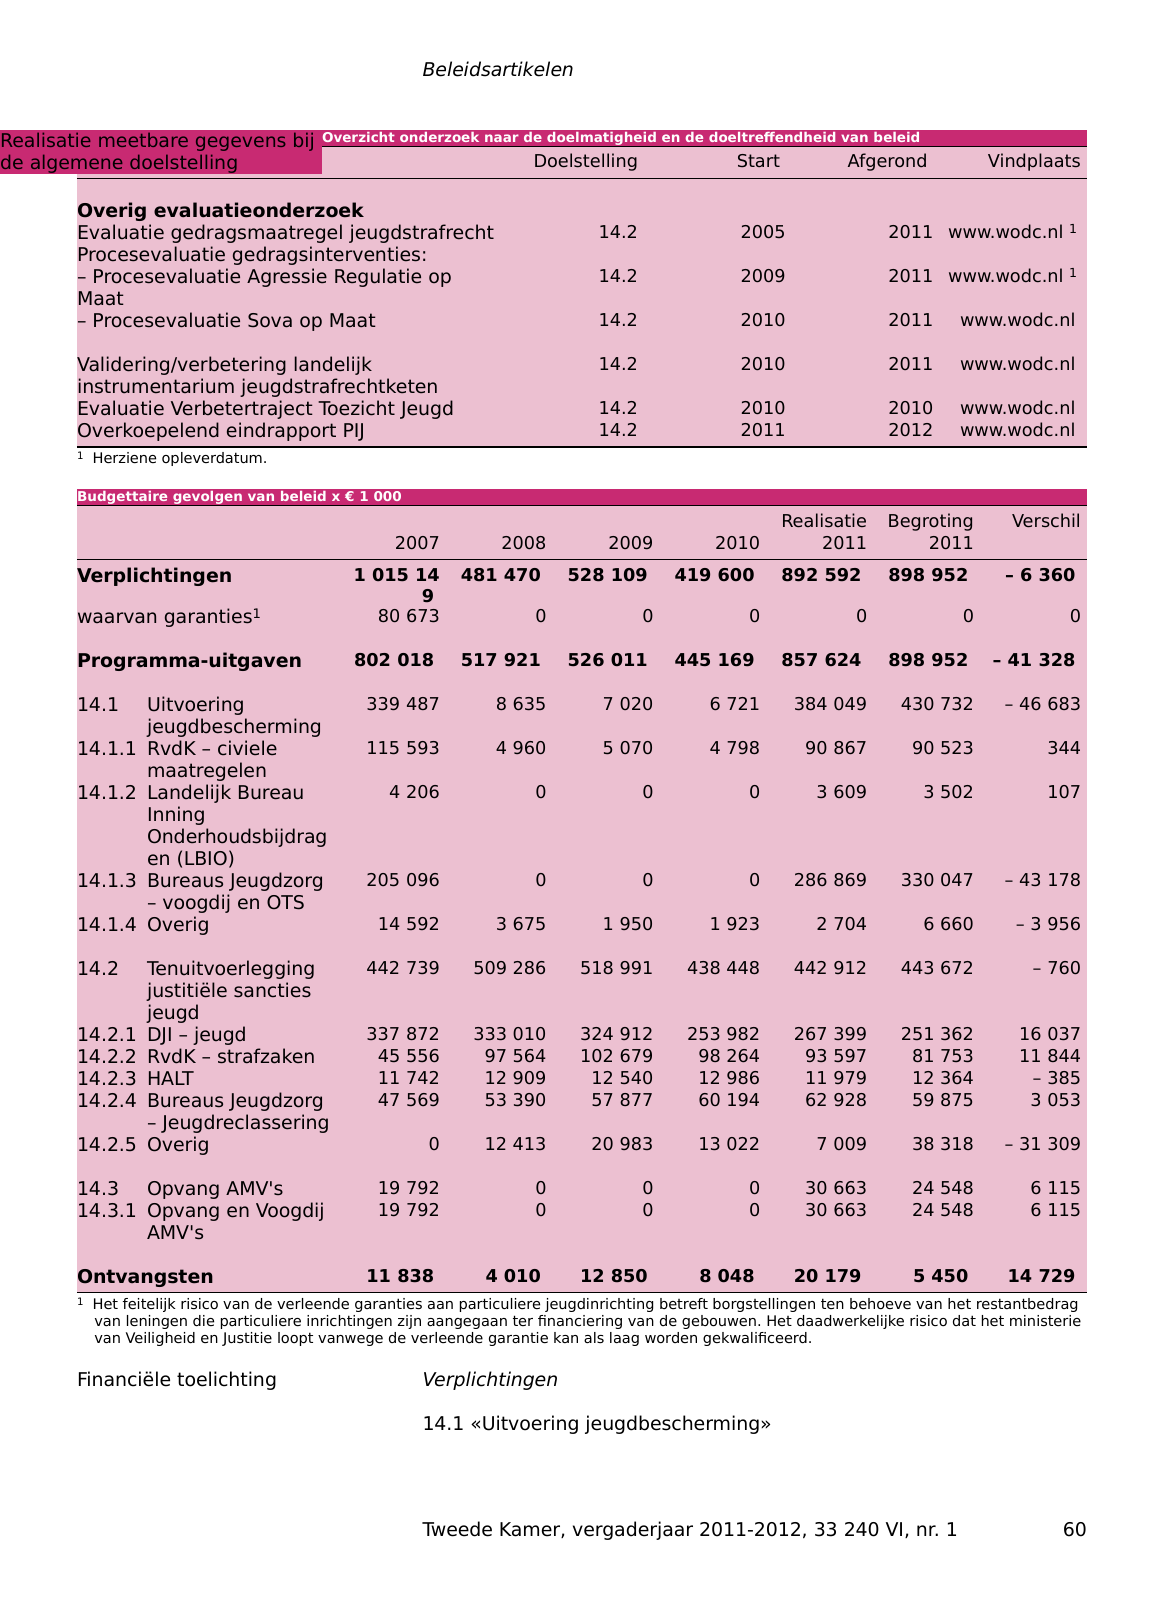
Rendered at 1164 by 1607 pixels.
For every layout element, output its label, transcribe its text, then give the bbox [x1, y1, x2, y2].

table_cell – 385 [980, 1068, 1087, 1090]
table_cell [141, 672, 338, 694]
table_cell 528 109 [552, 560, 659, 606]
table_cell 445 169 [659, 650, 766, 672]
table_cell 337 872 [339, 1024, 445, 1046]
table_cell – 3 956 [980, 914, 1087, 936]
table_cell [552, 506, 659, 533]
table_cell 0 [659, 1200, 766, 1244]
table_cell 2011 [791, 310, 939, 332]
table_cell 57 877 [552, 1090, 659, 1134]
table_cell 1 015 149 [339, 560, 445, 606]
subtitle Verplichtingen [422, 1369, 1087, 1391]
table_cell 80 673 [339, 606, 445, 628]
table_cell 443 672 [873, 958, 980, 1024]
table_cell 419 600 [659, 560, 766, 606]
table_cell [552, 628, 659, 650]
table_cell RvdK – strafzaken [141, 1046, 338, 1068]
table_cell [496, 332, 644, 354]
table_cell 857 624 [766, 650, 873, 672]
table_cell 0 [445, 606, 552, 628]
table_cell 384 049 [766, 694, 873, 738]
table_cell 14.2.4 [77, 1090, 141, 1134]
table_cell 2009 [552, 533, 659, 559]
table_cell [445, 628, 552, 650]
table_cell 20 179 [766, 1266, 873, 1292]
table_cell 14.2.5 [77, 1134, 141, 1156]
table_cell [445, 1156, 552, 1178]
table_cell 0 [766, 606, 873, 628]
table_cell 11 742 [339, 1068, 445, 1090]
table_cell [980, 672, 1087, 694]
table_cell 2 704 [766, 914, 873, 936]
table_cell – 31 309 [980, 1134, 1087, 1156]
table_cell 253 982 [659, 1024, 766, 1046]
table_cell 339 487 [339, 694, 445, 738]
table_cell 0 [552, 870, 659, 914]
table_cell [939, 244, 1087, 266]
table_cell HALT [141, 1068, 338, 1090]
table_cell 14.1.4 [77, 914, 141, 936]
table_cell [939, 200, 1087, 222]
table_cell 5 450 [873, 1266, 980, 1292]
table_cell 12 364 [873, 1068, 980, 1090]
table_cell [659, 628, 766, 650]
table_cell 2011 [766, 533, 873, 559]
table_cell 14.2.1 [77, 1024, 141, 1046]
table_cell 430 732 [873, 694, 980, 738]
table_cell Opvang en Voogdij AMV's [141, 1200, 338, 1244]
table_cell 0 [659, 1178, 766, 1200]
table_cell 62 928 [766, 1090, 873, 1134]
table_cell Evaluatie gedragsmaatregel jeugdstrafrecht [77, 222, 496, 244]
table_cell [659, 506, 766, 533]
table_cell 8 635 [445, 694, 552, 738]
table_cell 0 [339, 1134, 445, 1156]
table_cell Bureaus Jeugdzorg – Jeugdreclassering [141, 1090, 338, 1134]
table_cell Overig [141, 1134, 338, 1156]
table_cell 481 470 [445, 560, 552, 606]
table_cell [77, 1244, 141, 1266]
table_cell 59 875 [873, 1090, 980, 1134]
table_cell [939, 179, 1087, 200]
table_cell 11 838 [339, 1266, 445, 1292]
table_cell Begroting [873, 506, 980, 533]
table_cell 0 [445, 870, 552, 914]
table_cell [766, 1244, 873, 1266]
table_cell [496, 179, 644, 200]
table_cell 6 115 [980, 1178, 1087, 1200]
table_cell 0 [445, 782, 552, 870]
table_cell Overig [141, 914, 338, 936]
table_cell [552, 1244, 659, 1266]
table_cell [791, 332, 939, 354]
table_cell 802 018 [339, 650, 445, 672]
table_cell Validering/verbetering landelijk instrumentarium jeugdstrafrechtketen [77, 354, 496, 398]
table_cell [77, 179, 496, 200]
table_cell [766, 628, 873, 650]
table_cell 3 675 [445, 914, 552, 936]
table_cell www.wodc.nl [939, 354, 1087, 398]
table_cell 14.1.2 [77, 782, 141, 870]
table_cell [980, 533, 1087, 559]
table_cell 12 850 [552, 1266, 659, 1292]
table_cell [77, 936, 141, 958]
table_cell 14.3 [77, 1178, 141, 1200]
table_cell 102 679 [552, 1046, 659, 1068]
table_cell [552, 1156, 659, 1178]
table_cell [339, 936, 445, 958]
table_cell [141, 1156, 338, 1178]
table_cell 0 [552, 1200, 659, 1244]
table_cell Vindplaats [939, 147, 1087, 178]
table_cell [141, 628, 338, 650]
table_cell Procesevaluatie gedragsinterventies: [77, 244, 496, 266]
table_cell 4 010 [445, 1266, 552, 1292]
table_cell 442 739 [339, 958, 445, 1024]
table_cell [644, 244, 791, 266]
table_cell 19 792 [339, 1200, 445, 1244]
table_cell [659, 1244, 766, 1266]
table_cell 13 022 [659, 1134, 766, 1156]
table_cell 60 194 [659, 1090, 766, 1134]
table_cell 16 037 [980, 1024, 1087, 1046]
table_cell 2010 [644, 354, 791, 398]
table_cell 4 206 [339, 782, 445, 870]
table_cell 14.1.3 [77, 870, 141, 914]
table_cell 19 792 [339, 1178, 445, 1200]
text 14.1 «Uitvoering jeugdbescherming» [422, 1413, 1087, 1435]
table_cell 8 048 [659, 1266, 766, 1292]
table_cell 11 844 [980, 1046, 1087, 1068]
table_cell www.wodc.nl [939, 398, 1087, 420]
table_cell 0 [552, 606, 659, 628]
table_cell [980, 1156, 1087, 1178]
table_cell 2008 [445, 533, 552, 559]
table_cell [445, 936, 552, 958]
table_cell 5 070 [552, 738, 659, 782]
table_cell – Procesevaluatie Agressie Regulatie op Maat [77, 266, 496, 310]
table_cell [141, 1244, 338, 1266]
table_cell 14.2 [77, 958, 141, 1024]
table_cell 344 [980, 738, 1087, 782]
table_cell [873, 936, 980, 958]
table_cell 12 540 [552, 1068, 659, 1090]
table_cell 6 115 [980, 1200, 1087, 1244]
table_cell 14.3.1 [77, 1200, 141, 1244]
table_cell [791, 244, 939, 266]
table_cell 11 979 [766, 1068, 873, 1090]
subtitle [77, 1391, 399, 1399]
table_cell 4 798 [659, 738, 766, 782]
table_cell 98 264 [659, 1046, 766, 1068]
table_cell [659, 1156, 766, 1178]
table_cell 12 986 [659, 1068, 766, 1090]
table_cell 2010 [644, 310, 791, 332]
table_cell [339, 1156, 445, 1178]
table_cell www.wodc.nl 1 [939, 266, 1087, 310]
table_cell Afgerond [791, 147, 939, 178]
table_cell [77, 332, 496, 354]
table_cell [644, 332, 791, 354]
table_cell 14 592 [339, 914, 445, 936]
table_cell Verschil [980, 506, 1087, 533]
table_cell [339, 628, 445, 650]
table_cell 53 390 [445, 1090, 552, 1134]
table_cell 898 952 [873, 650, 980, 672]
table_cell Ontvangsten [77, 1266, 338, 1292]
table_cell 81 753 [873, 1046, 980, 1068]
table_cell 526 011 [552, 650, 659, 672]
table_cell [873, 1244, 980, 1266]
table_cell Programma-uitgaven [77, 650, 338, 672]
table_cell Omschrijving [77, 147, 496, 178]
table_cell Uitvoering jeugdbescherming [141, 694, 338, 738]
table_cell 0 [552, 1178, 659, 1200]
table_cell 7 009 [766, 1134, 873, 1156]
table_cell [496, 200, 644, 222]
table_cell 205 096 [339, 870, 445, 914]
table_cell 12 909 [445, 1068, 552, 1090]
table_cell [939, 332, 1087, 354]
table_cell [141, 506, 338, 533]
table_cell [873, 628, 980, 650]
table_cell [552, 672, 659, 694]
table_cell www.wodc.nl [939, 310, 1087, 332]
table_cell [339, 1244, 445, 1266]
table_cell 20 983 [552, 1134, 659, 1156]
table_cell 0 [980, 606, 1087, 628]
table_cell 333 010 [445, 1024, 552, 1046]
table_cell 518 991 [552, 958, 659, 1024]
table_cell 14.2 [496, 222, 644, 244]
table_cell 14.1.1 [77, 738, 141, 782]
table_cell 14.2.2 [77, 1046, 141, 1068]
table_cell 0 [659, 606, 766, 628]
table_cell – Procesevaluatie Sova op Maat [77, 310, 496, 332]
table_cell 1 Het feitelijk risico van de verleende garanties aan particuliere jeugdinrichting betreft borgstellingen ten behoeve van het restantbedrag van leningen die particuliere inrichtingen zijn aangegaan ter financiering van de gebouwen. Het daadwerkelijke risico dat het ministerie van Veiligheid en Justitie loopt vanwege de verleende garantie kan als laag worden gekwalificeerd. [77, 1293, 1087, 1347]
table_cell 90 523 [873, 738, 980, 782]
table_cell [141, 533, 338, 559]
table_cell [141, 936, 338, 958]
table_cell 2009 [644, 266, 791, 310]
table_cell DJI – jeugd [141, 1024, 338, 1046]
text Financiële toelichting [77, 1369, 399, 1391]
table_cell Start [644, 147, 791, 178]
table_cell 14.2 [496, 310, 644, 332]
table_cell [659, 936, 766, 958]
table_cell [980, 1244, 1087, 1266]
table_cell 107 [980, 782, 1087, 870]
table_cell 14.2 [496, 354, 644, 398]
table_cell Tenuitvoerlegging justitiële sancties jeugd [141, 958, 338, 1024]
table_cell 2011 [873, 533, 980, 559]
table_cell 3 502 [873, 782, 980, 870]
table_cell [791, 179, 939, 200]
table_cell 2011 [644, 420, 791, 446]
table_cell 438 448 [659, 958, 766, 1024]
table_cell 517 921 [445, 650, 552, 672]
table_cell 2010 [644, 398, 791, 420]
table_cell 6 660 [873, 914, 980, 936]
table_cell 14.2 [496, 420, 644, 446]
table_cell – 41 328 [980, 650, 1087, 672]
table_cell [644, 179, 791, 200]
table_cell 14.2.3 [77, 1068, 141, 1090]
table_cell Overkoepelend eindrapport PIJ [77, 420, 496, 446]
table_cell www.wodc.nl [939, 420, 1087, 446]
table_cell 14.2 [496, 398, 644, 420]
table_cell 2007 [339, 533, 445, 559]
table_cell Realisatie [766, 506, 873, 533]
table_cell 115 593 [339, 738, 445, 782]
table_cell 38 318 [873, 1134, 980, 1156]
table_cell 24 548 [873, 1200, 980, 1244]
table_cell 442 912 [766, 958, 873, 1024]
table_cell 1 923 [659, 914, 766, 936]
table_cell 286 869 [766, 870, 873, 914]
table_cell 45 556 [339, 1046, 445, 1068]
table_cell [766, 1156, 873, 1178]
table_cell Doelstelling [496, 147, 644, 178]
table_cell 2011 [791, 222, 939, 244]
table_cell 3 053 [980, 1090, 1087, 1134]
table_cell [77, 533, 141, 559]
table_cell 2011 [791, 354, 939, 398]
table_cell www.wodc.nl 1 [939, 222, 1087, 244]
table_cell [445, 672, 552, 694]
table_cell Overig evaluatieonderzoek [77, 200, 496, 222]
table_cell [339, 506, 445, 533]
table_header Overzicht onderzoek naar de doelmatigheid en de doeltreffendheid van beleid [0, 130, 1087, 174]
table_cell 30 663 [766, 1200, 873, 1244]
table_cell 97 564 [445, 1046, 552, 1068]
table_cell 90 867 [766, 738, 873, 782]
table_cell RvdK – civiele maatregelen [141, 738, 338, 782]
table_cell – 46 683 [980, 694, 1087, 738]
table_cell [77, 628, 141, 650]
table_cell 0 [445, 1178, 552, 1200]
table_cell 47 569 [339, 1090, 445, 1134]
table_cell 0 [659, 870, 766, 914]
table_cell [980, 628, 1087, 650]
table_cell 2011 [791, 266, 939, 310]
table_cell 93 597 [766, 1046, 873, 1068]
table_cell 4 960 [445, 738, 552, 782]
table_cell – 43 178 [980, 870, 1087, 914]
table_cell 2010 [791, 398, 939, 420]
table_cell 0 [873, 606, 980, 628]
table_cell 2010 [659, 533, 766, 559]
table_cell 14.2 [496, 266, 644, 310]
table_cell 24 548 [873, 1178, 980, 1200]
table_cell 1 950 [552, 914, 659, 936]
table_cell 6 721 [659, 694, 766, 738]
table_cell – 6 360 [980, 560, 1087, 606]
table_cell [552, 936, 659, 958]
table_cell 267 399 [766, 1024, 873, 1046]
table_cell [873, 672, 980, 694]
table_cell 12 413 [445, 1134, 552, 1156]
table_cell 2005 [644, 222, 791, 244]
table_cell 324 912 [552, 1024, 659, 1046]
table_cell 892 592 [766, 560, 873, 606]
table_cell 1 Herziene opleverdatum. [77, 448, 1087, 467]
table_cell 330 047 [873, 870, 980, 914]
table_cell [644, 200, 791, 222]
table_cell Evaluatie Verbetertraject Toezicht Jeugd [77, 398, 496, 420]
table_cell [766, 936, 873, 958]
table_cell 0 [552, 782, 659, 870]
table_cell [496, 244, 644, 266]
table_cell [445, 506, 552, 533]
table_cell 0 [445, 1200, 552, 1244]
table_cell [659, 672, 766, 694]
table_cell [77, 1156, 141, 1178]
table_cell [77, 672, 141, 694]
table_cell 509 286 [445, 958, 552, 1024]
table_cell Bureaus Jeugdzorg – voogdij en OTS [141, 870, 338, 914]
table_cell 0 [659, 782, 766, 870]
table_cell 14.1 [77, 694, 141, 738]
table_cell 7 020 [552, 694, 659, 738]
table_cell [77, 506, 141, 533]
table_cell [339, 672, 445, 694]
table_cell [791, 200, 939, 222]
table_cell Landelijk Bureau Inning Onderhoudsbijdragen (LBIO) [141, 782, 338, 870]
table_cell Opvang AMV's [141, 1178, 338, 1200]
table_cell 3 609 [766, 782, 873, 870]
table_cell [766, 672, 873, 694]
table_cell waarvan garanties1 [77, 606, 338, 628]
table_cell 14 729 [980, 1266, 1087, 1292]
table_cell 2012 [791, 420, 939, 446]
table_cell 30 663 [766, 1178, 873, 1200]
table_cell 251 362 [873, 1024, 980, 1046]
table_cell 898 952 [873, 560, 980, 606]
table_header Budgettaire gevolgen van beleid x € 1 000 [77, 489, 1087, 505]
table_cell [873, 1156, 980, 1178]
table_cell – 760 [980, 958, 1087, 1024]
table_cell Verplichtingen [77, 560, 338, 606]
table_cell [980, 936, 1087, 958]
table_cell [445, 1244, 552, 1266]
